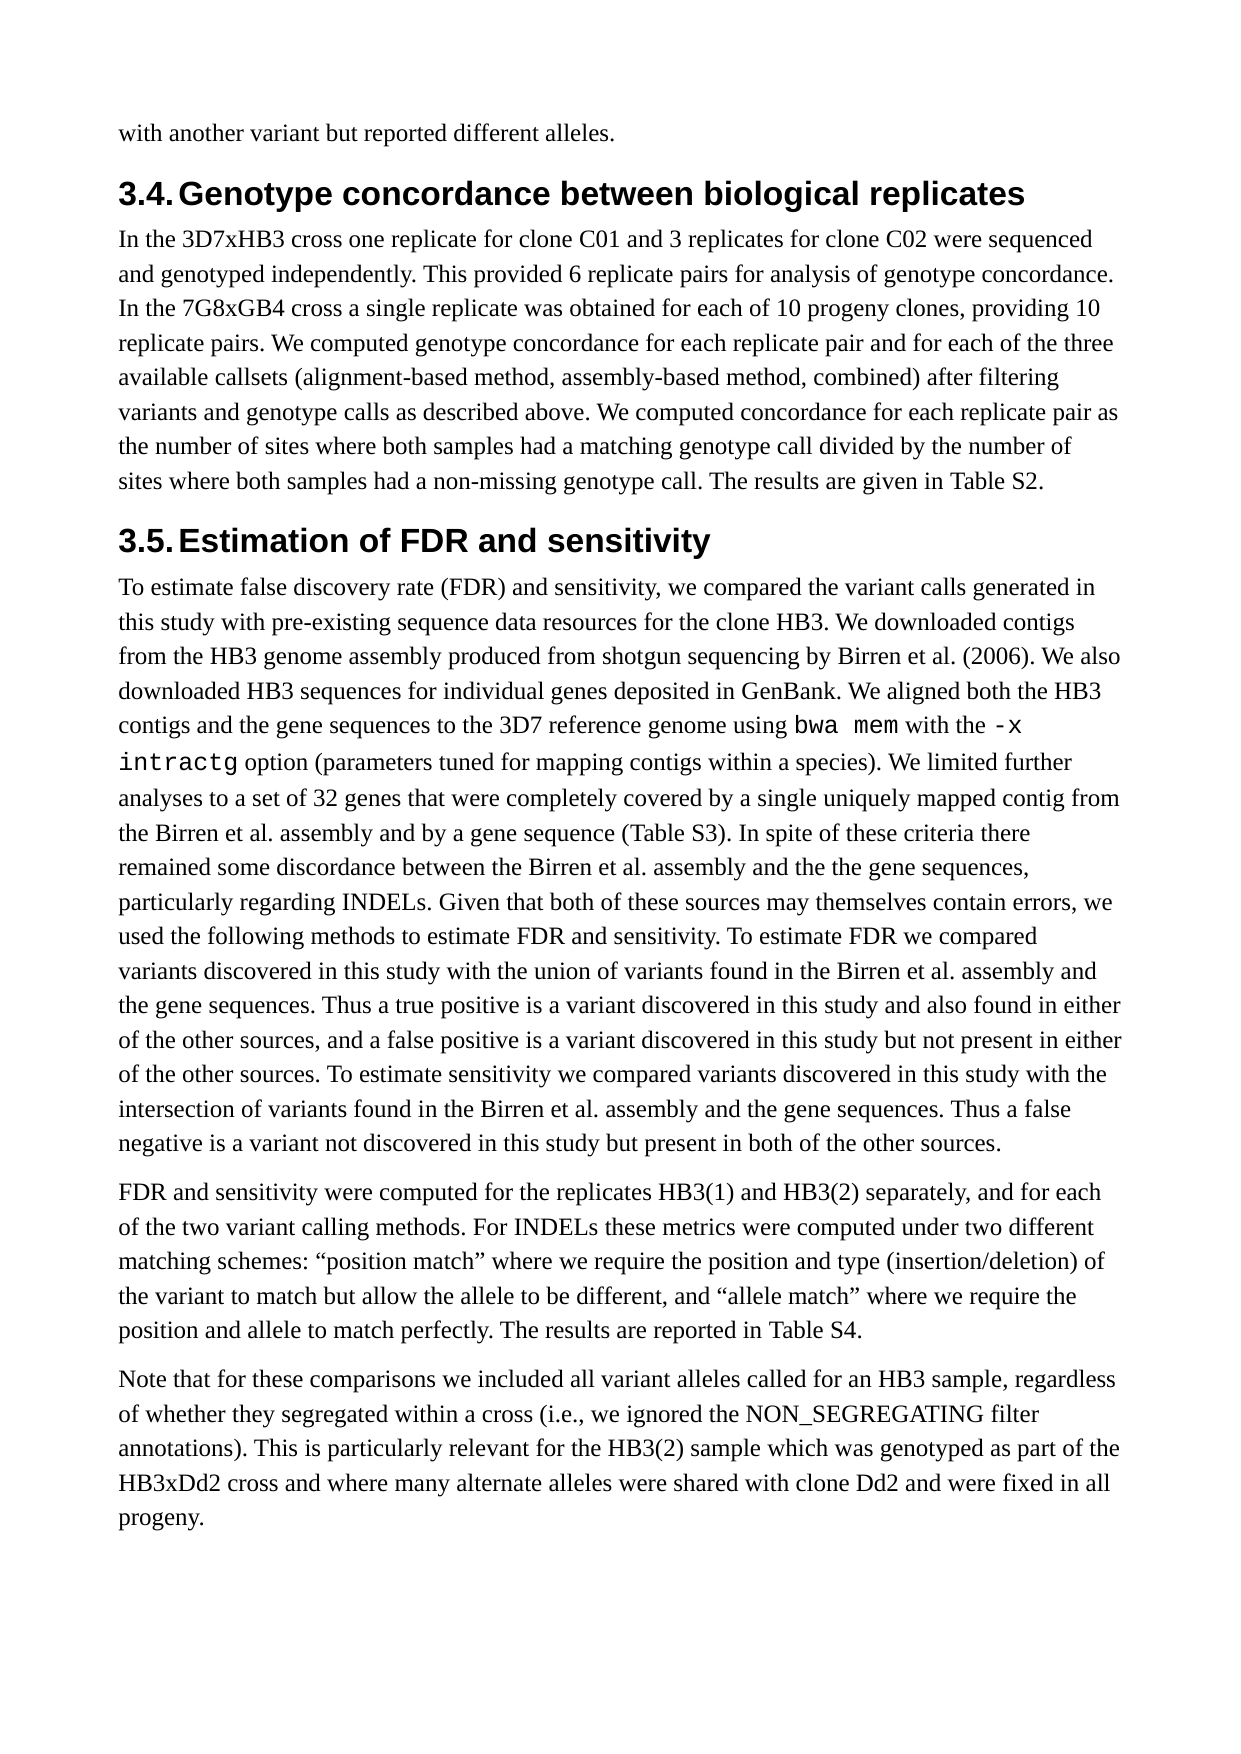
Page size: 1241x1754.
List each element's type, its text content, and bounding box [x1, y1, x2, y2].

subtitle Estimation of FDR and sensitivity [118, 521, 1122, 560]
text To estimate false discovery rate (FDR) and sensitivity, we compared the variant calls generated in this study with pre-existing sequence data resources for the clone HB3. We downloaded contigs from the HB3 genome assembly produced from shotgun sequencing by Birren et al. (2006)⁠. We also downloaded HB3 sequences for individual genes deposited in GenBank. We aligned both the HB3 contigs and the gene sequences to the 3D7 reference genome using bwa mem with the -x intractg option (parameters tuned for mapping contigs within a species). We limited further analyses to a set of 32 genes that were completely covered by a single uniquely mapped contig from the Birren et al. assembly and by a gene sequence (Table S3). In spite of these criteria there remained some discordance between the Birren et al. assembly and the the gene sequences, particularly regarding INDELs. Given that both of these sources may themselves contain errors, we used the following methods to estimate FDR and sensitivity. To estimate FDR we compared variants discovered in this study with the union of variants found in the Birren et al. assembly and the gene sequences. Thus a true positive is a variant discovered in this study and also found in either of the other sources, and a false positive is a variant discovered in this study but not present in either of the other sources. To estimate sensitivity we compared variants discovered in this study with the intersection of variants found in the Birren et al. assembly and the gene sequences. Thus a false negative is a variant not discovered in this study but present in both of the other sources. [118, 572, 1122, 1157]
text FDR and sensitivity were computed for the replicates HB3(1) and HB3(2) separately, and for each of the two variant calling methods. For INDELs these metrics were computed under two different matching schemes: “position match” where we require the position and type (insertion/deletion) of the variant to match but allow the allele to be different, and “allele match” where we require the position and allele to match perfectly. The results are reported in Table S4. [118, 1177, 1122, 1344]
text with another variant but reported different alleles. [118, 118, 1122, 147]
subtitle Genotype concordance between biological replicates [118, 173, 1122, 212]
text In the 3D7xHB3 cross one replicate for clone C01 and 3 replicates for clone C02 were sequenced and genotyped independently. This provided 6 replicate pairs for analysis of genotype concordance. In the 7G8xGB4 cross a single replicate was obtained for each of 10 progeny clones, providing 10 replicate pairs. We computed genotype concordance for each replicate pair and for each of the three available callsets (alignment-based method, assembly-based method, combined) after filtering variants and genotype calls as described above. We computed concordance for each replicate pair as the number of sites where both samples had a matching genotype call divided by the number of sites where both samples had a non-missing genotype call. The results are given in Table S2. [118, 224, 1122, 495]
text Note that for these comparisons we included all variant alleles called for an HB3 sample, regardless of whether they segregated within a cross (i.e., we ignored the NON_SEGREGATING filter annotations). This is particularly relevant for the HB3(2) sample which was genotyped as part of the HB3xDd2 cross and where many alternate alleles were shared with clone Dd2 and were fixed in all progeny. [118, 1364, 1122, 1531]
